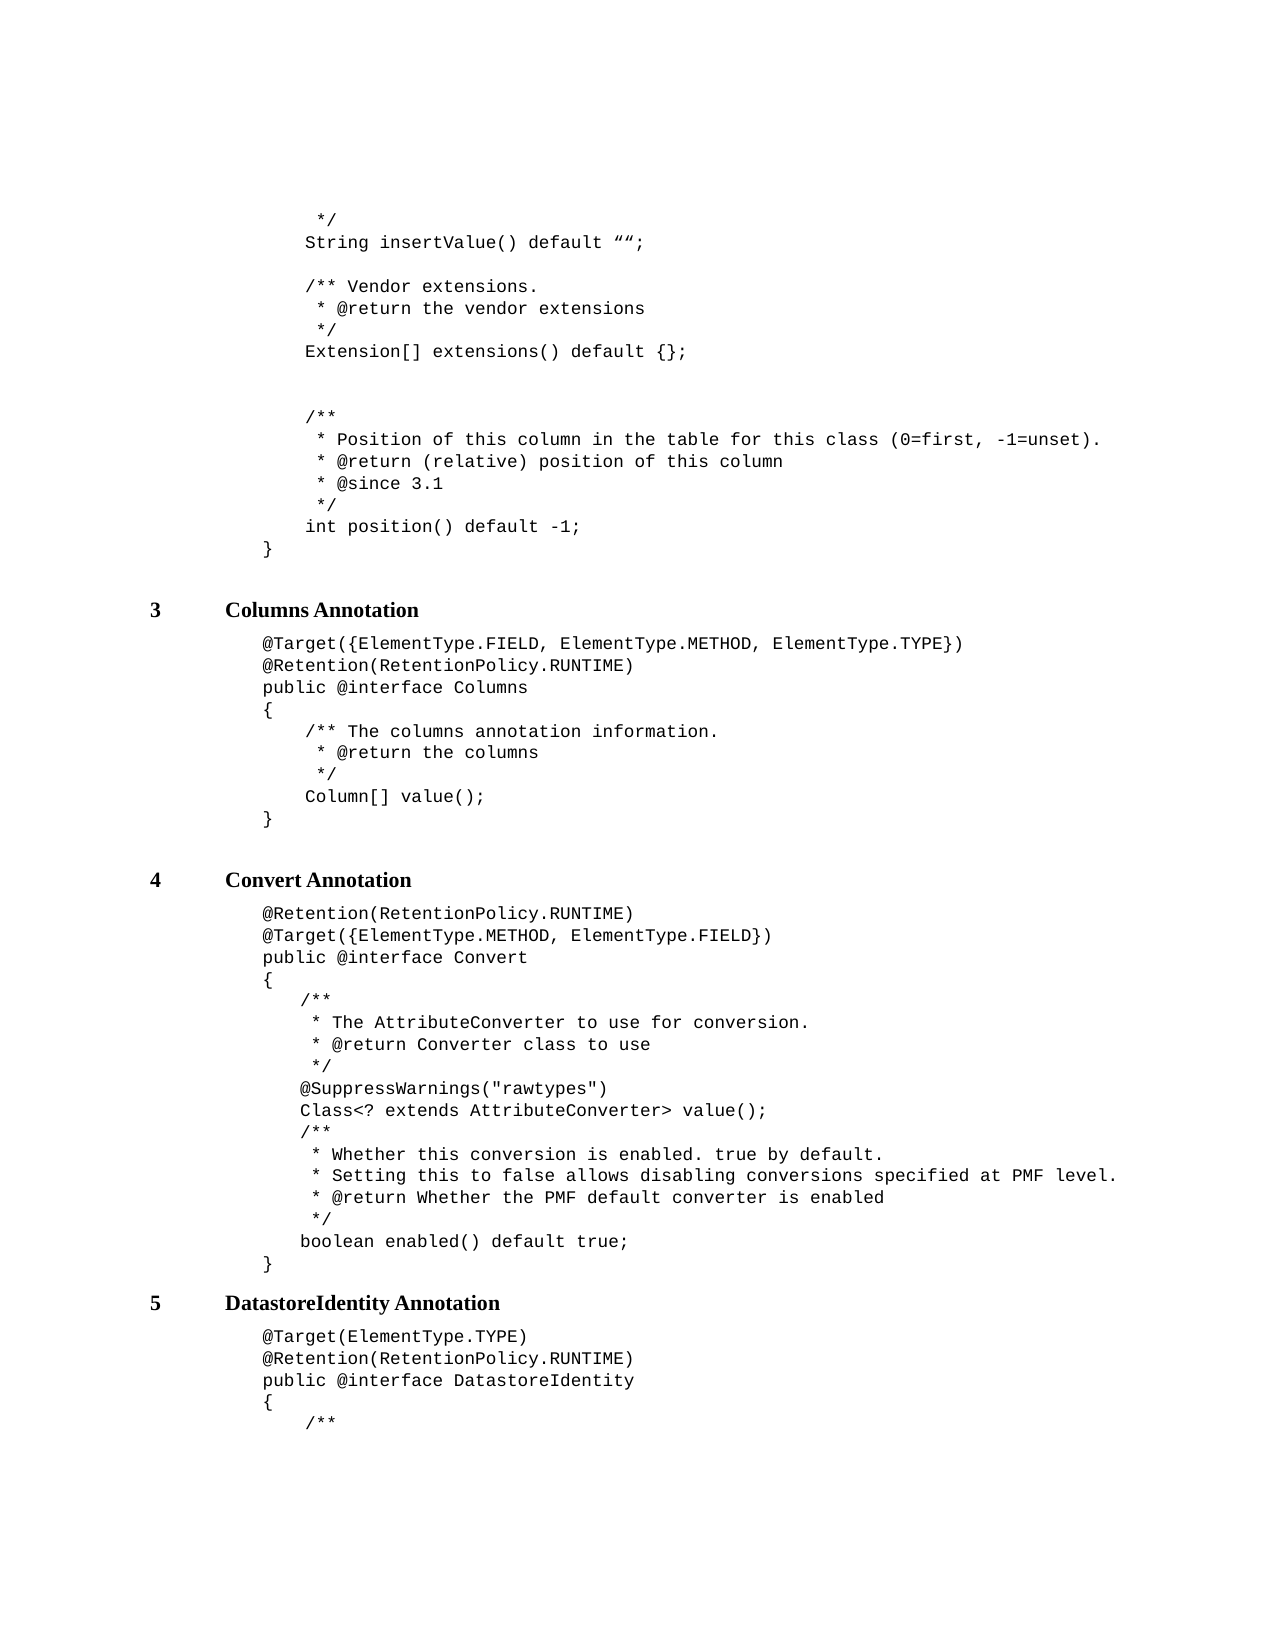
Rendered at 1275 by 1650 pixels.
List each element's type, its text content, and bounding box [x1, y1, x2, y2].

text /** [262, 1121, 1125, 1143]
text */ [262, 1056, 1125, 1078]
text /** [262, 990, 1125, 1012]
text @Retention(RetentionPolicy.RUNTIME) [262, 655, 1125, 677]
text * @return the vendor extensions [262, 297, 1125, 319]
text * Whether this conversion is enabled. true by default. [262, 1143, 1125, 1165]
text @Retention(RetentionPolicy.RUNTIME) [262, 1347, 1125, 1369]
text String insertValue() default ““; [262, 232, 1125, 254]
text Class<? extends AttributeConverter> value(); [262, 1099, 1125, 1121]
text * Position of this column in the table for this class (0=first, -1=unset). [262, 429, 1125, 451]
text * The AttributeConverter to use for conversion. [262, 1012, 1125, 1034]
text @SuppressWarnings("rawtypes") [262, 1078, 1125, 1099]
text /** Vendor extensions. [262, 276, 1125, 297]
subtitle Convert Annotation [150, 866, 1125, 892]
text { [262, 698, 1125, 720]
text /** [262, 1413, 1125, 1435]
text Extension[] extensions() default {}; [262, 341, 1125, 363]
text * @return Whether the PMF default converter is enabled [262, 1187, 1125, 1209]
text { [262, 1391, 1125, 1413]
text * @since 3.1 [262, 472, 1125, 494]
text } [262, 538, 1125, 560]
text */ [262, 1209, 1125, 1231]
text */ [262, 210, 1125, 232]
text @Retention(RetentionPolicy.RUNTIME) [262, 903, 1125, 924]
text /** [262, 407, 1125, 429]
text * @return Converter class to use [262, 1034, 1125, 1056]
text int position() default -1; [262, 516, 1125, 538]
text { [262, 968, 1125, 990]
text @Target({ElementType.FIELD, ElementType.METHOD, ElementType.TYPE}) [262, 633, 1125, 655]
text public @interface Convert [262, 946, 1125, 968]
text */ [262, 494, 1125, 516]
text /** The columns annotation information. [262, 720, 1125, 742]
text * @return the columns [262, 742, 1125, 764]
subtitle Columns Annotation [150, 596, 1125, 622]
text @Target({ElementType.METHOD, ElementType.FIELD}) [262, 924, 1125, 946]
text */ [262, 319, 1125, 341]
subtitle DatastoreIdentity Annotation [150, 1289, 1125, 1315]
text @Target(ElementType.TYPE) [262, 1326, 1125, 1347]
text } [262, 1253, 1125, 1274]
text public @interface Columns [262, 677, 1125, 698]
text * @return (relative) position of this column [262, 451, 1125, 472]
text } [262, 808, 1125, 830]
text boolean enabled() default true; [262, 1231, 1125, 1253]
text * Setting this to false allows disabling conversions specified at PMF level. [262, 1165, 1125, 1187]
text */ [262, 764, 1125, 786]
text Column[] value(); [262, 786, 1125, 808]
text public @interface DatastoreIdentity [262, 1369, 1125, 1391]
